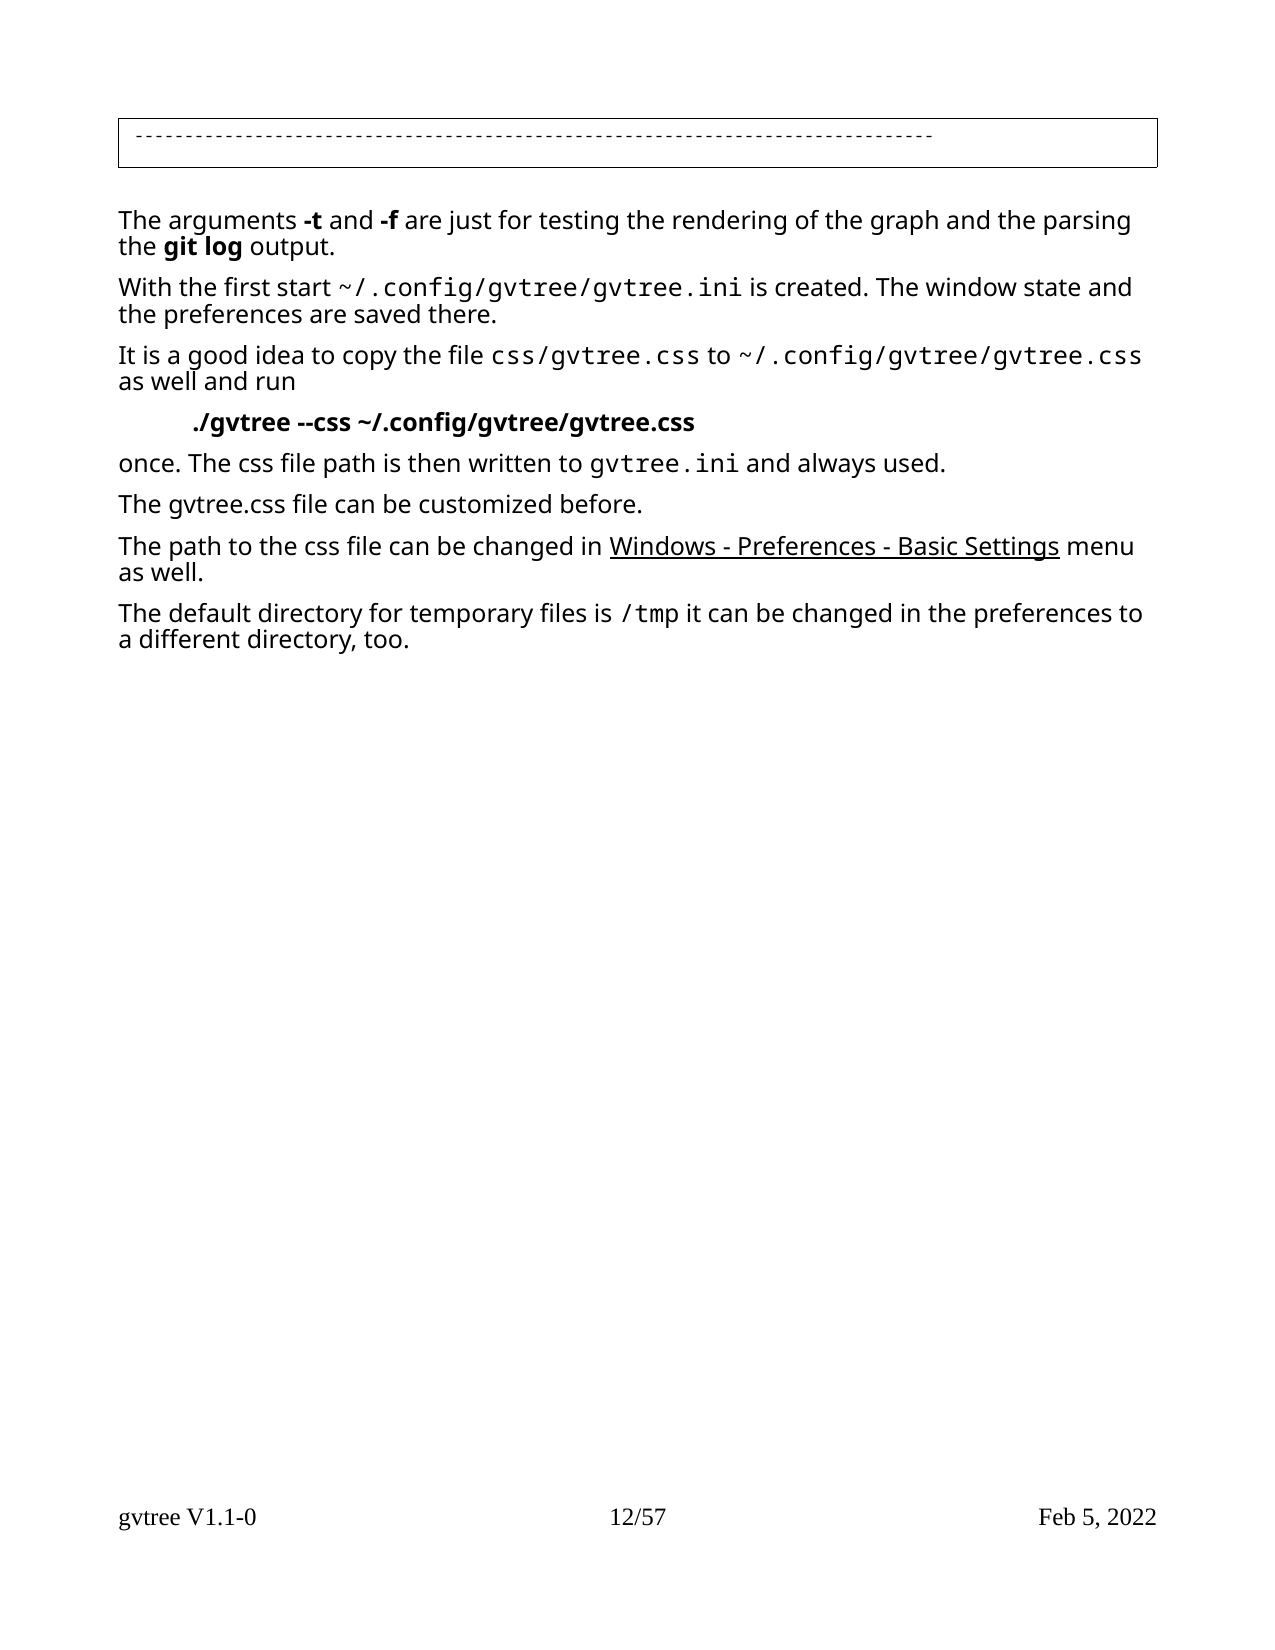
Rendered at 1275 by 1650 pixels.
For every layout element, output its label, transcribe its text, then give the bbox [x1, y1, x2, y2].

text The path to the css file can be changed in Windows - Preferences - Basic Settings menu as well. [118, 534, 1157, 587]
text With the first start ~/.config/gvtree/gvtree.ini is created. The window state and the preferences are saved there. [118, 276, 1157, 328]
text The gvtree.css file can be customized before. [118, 493, 1157, 519]
text ./gvtree --css ~/.config/gvtree/gvtree.css [118, 411, 1157, 437]
text once. The css file path is then written to gvtree.ini and always used. [118, 452, 1157, 478]
table_header [119, 119, 1157, 167]
text It is a good idea to copy the file css/gvtree.css to ~/.config/gvtree/gvtree.css as well and run [118, 343, 1157, 396]
text The default directory for temporary files is /tmp it can be changed in the preferences to a different directory, too. [118, 601, 1157, 654]
text The arguments -t and -f are just for testing the rendering of the graph and the parsing the git log output. [118, 208, 1157, 261]
